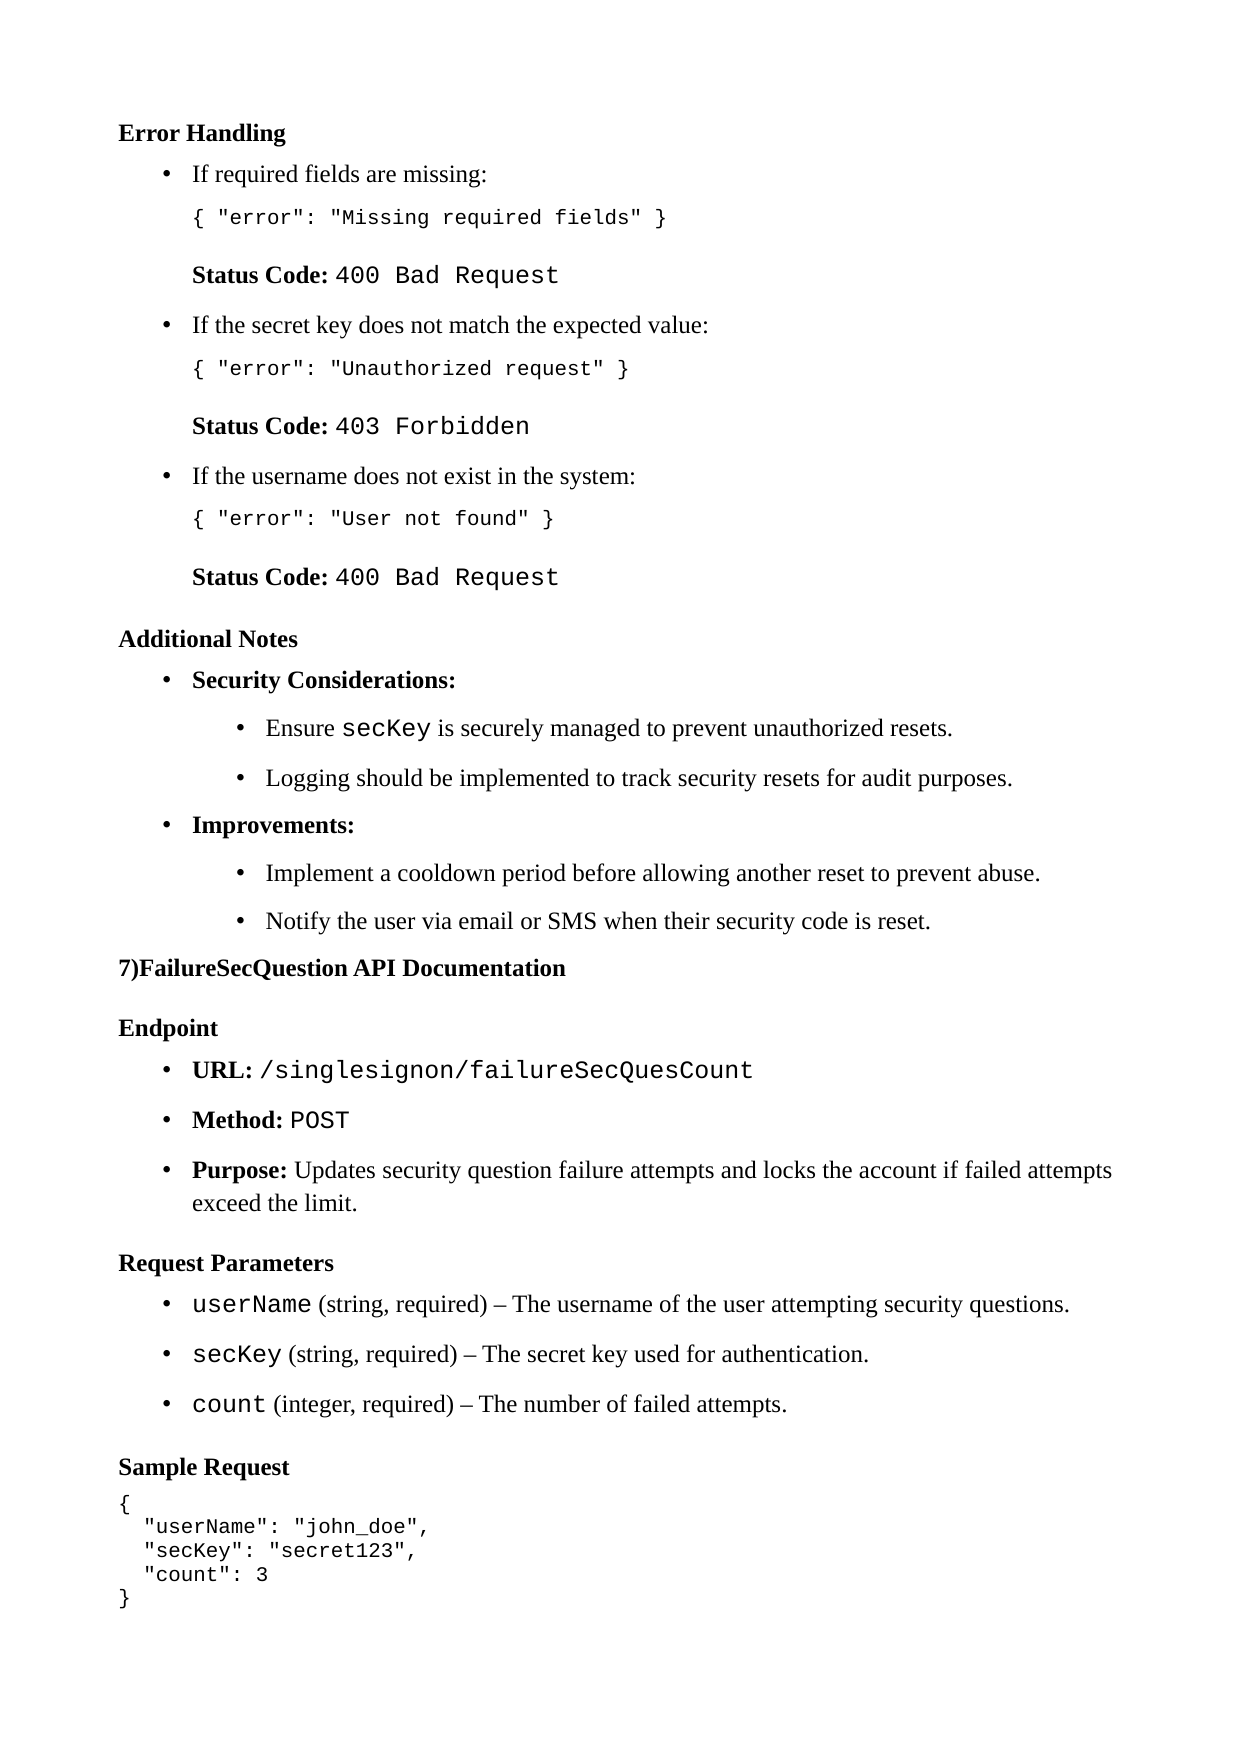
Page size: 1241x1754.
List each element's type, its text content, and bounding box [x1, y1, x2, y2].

subtitle Request Parameters [118, 1248, 1122, 1277]
text "secKey": "secret123", [118, 1540, 1122, 1564]
list If required fields are missing: [162, 159, 1122, 188]
list Implement a cooldown period before allowing another reset to prevent abuse. [236, 858, 1122, 887]
list URL: /singlesignon/failureSecQuesCount [162, 1055, 1122, 1086]
subtitle Additional Notes [118, 624, 1122, 653]
list Purpose: Updates security question failure attempts and locks the account if failed attempts exceed the limit. [162, 1155, 1122, 1216]
list Logging should be implemented to track security resets for audit purposes. [236, 763, 1122, 792]
list Notify the user via email or SMS when their security code is reset. [236, 906, 1122, 934]
list Status Code: 403 Forbidden [162, 411, 1122, 442]
list userName (string, required) – The username of the user attempting security questions. [162, 1289, 1122, 1320]
text "userName": "john_doe", [118, 1516, 1122, 1540]
list { "error": "Missing required fields" } [162, 207, 1122, 231]
list Improvements: [162, 811, 1122, 839]
list { "error": "User not found" } [162, 508, 1122, 532]
text { [118, 1493, 1122, 1516]
subtitle Sample Request [118, 1452, 1122, 1480]
list { "error": "Unauthorized request" } [162, 358, 1122, 381]
subtitle Error Handling [118, 118, 1122, 147]
text } [118, 1587, 1122, 1611]
list If the secret key does not match the expected value: [162, 310, 1122, 339]
list secKey (string, required) – The secret key used for authentication. [162, 1339, 1122, 1370]
subtitle Endpoint [118, 1013, 1122, 1042]
list Status Code: 400 Bad Request [162, 260, 1122, 291]
text "count": 3 [118, 1564, 1122, 1587]
text 7)FailureSecQuestion API Documentation [118, 953, 1122, 982]
list count (integer, required) – The number of failed attempts. [162, 1389, 1122, 1420]
list Method: POST [162, 1105, 1122, 1136]
list Status Code: 400 Bad Request [162, 562, 1122, 592]
list Ensure secKey is securely managed to prevent unauthorized resets. [236, 713, 1122, 744]
list Security Considerations: [162, 665, 1122, 694]
list If the username does not exist in the system: [162, 461, 1122, 489]
